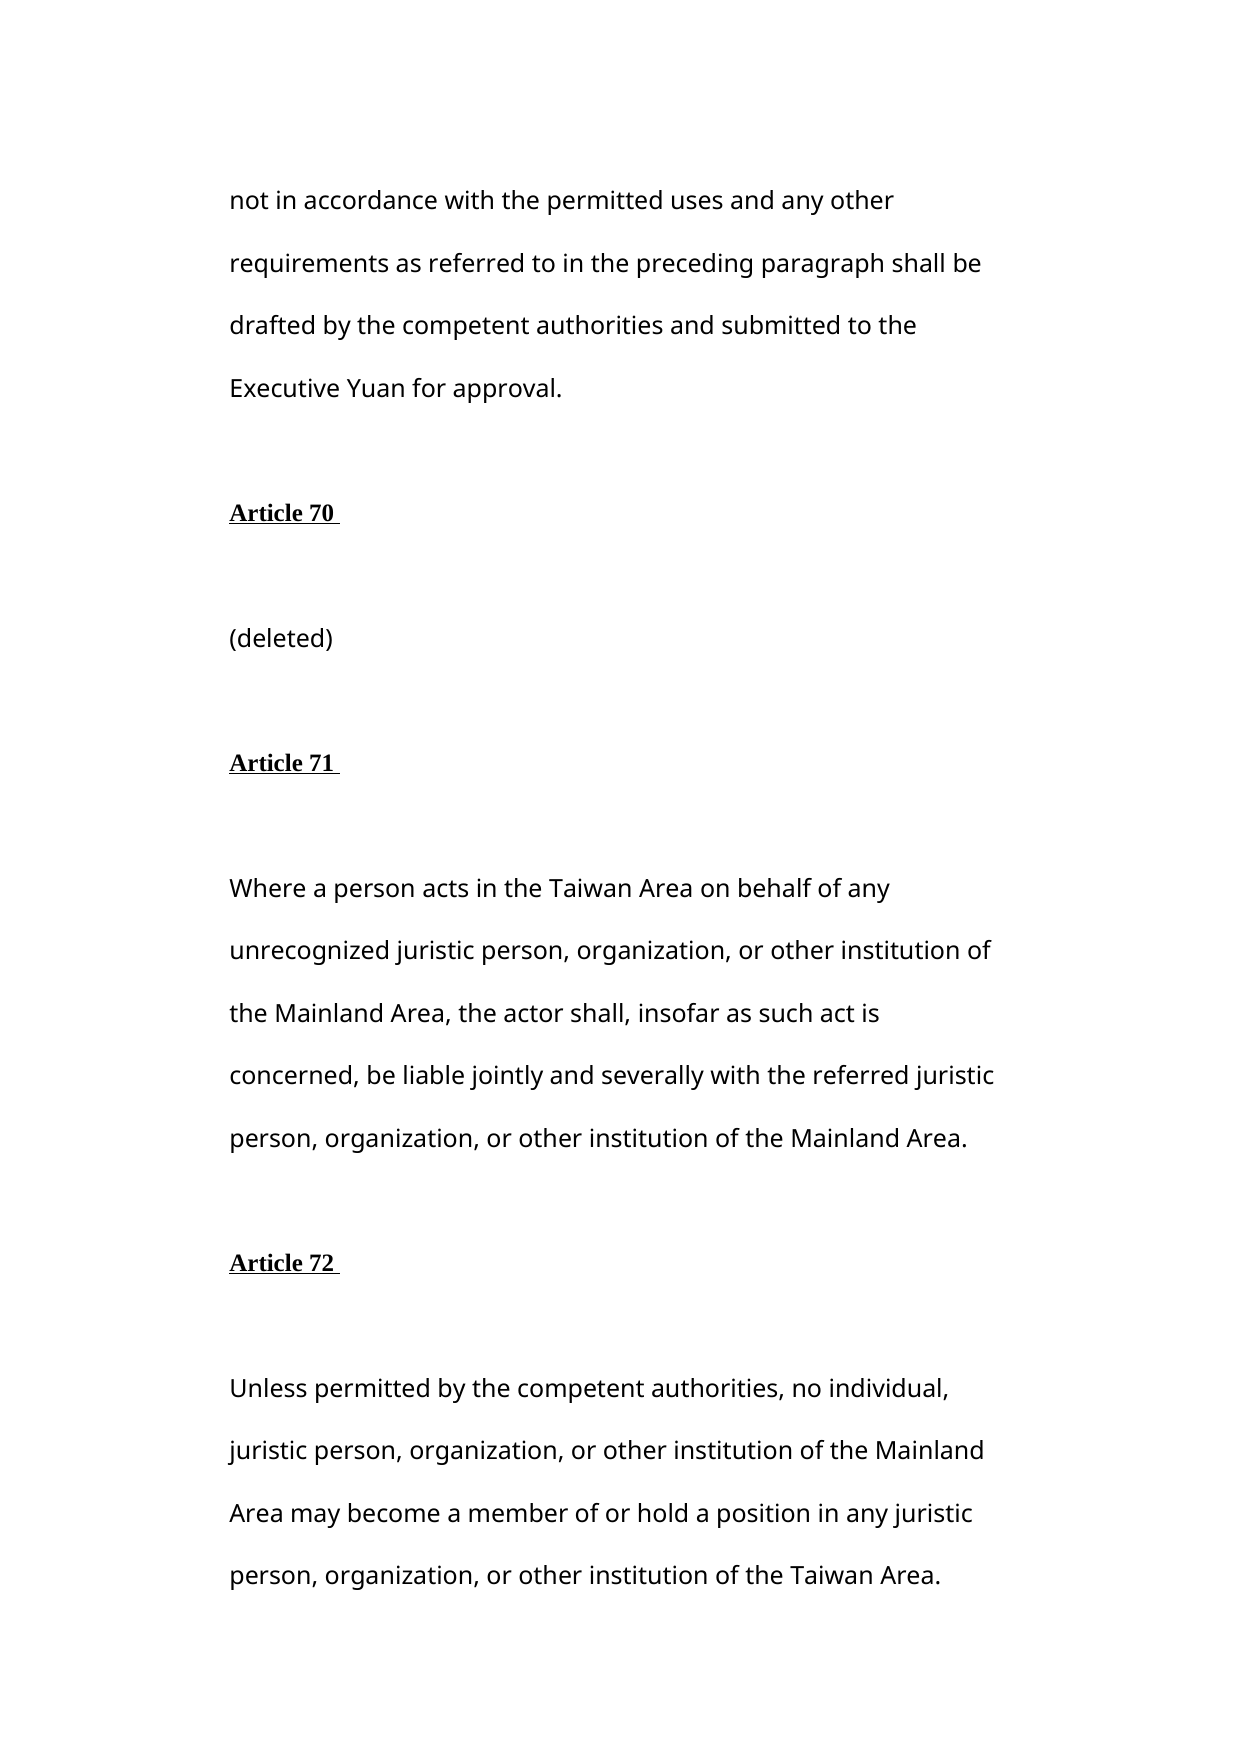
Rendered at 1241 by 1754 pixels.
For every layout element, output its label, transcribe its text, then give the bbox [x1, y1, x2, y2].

text Article 70 [229, 471, 1053, 533]
text Where a person acts in the Taiwan Area on behalf of any unrecognized juristic person, organization, or other institution of the Mainland Area, the actor shall, insofar as such act is concerned, be liable jointly and severally with the referred juristic person, organization, or other institution of the Mainland Area. [229, 846, 1011, 1158]
text Article 71 [229, 721, 1053, 783]
text (deleted) [229, 596, 1011, 658]
text Unless permitted by the competent authorities, no individual, juristic person, organization, or other institution of the Mainland Area may become a member of or hold a position in any juristic person, organization, or other institution of the Taiwan Area. [229, 1346, 1011, 1596]
text Article 72 [229, 1221, 1053, 1283]
text not in accordance with the permitted uses and any other requirements as referred to in the preceding paragraph shall be drafted by the competent authorities and submitted to the Executive Yuan for approval. [229, 158, 1011, 408]
